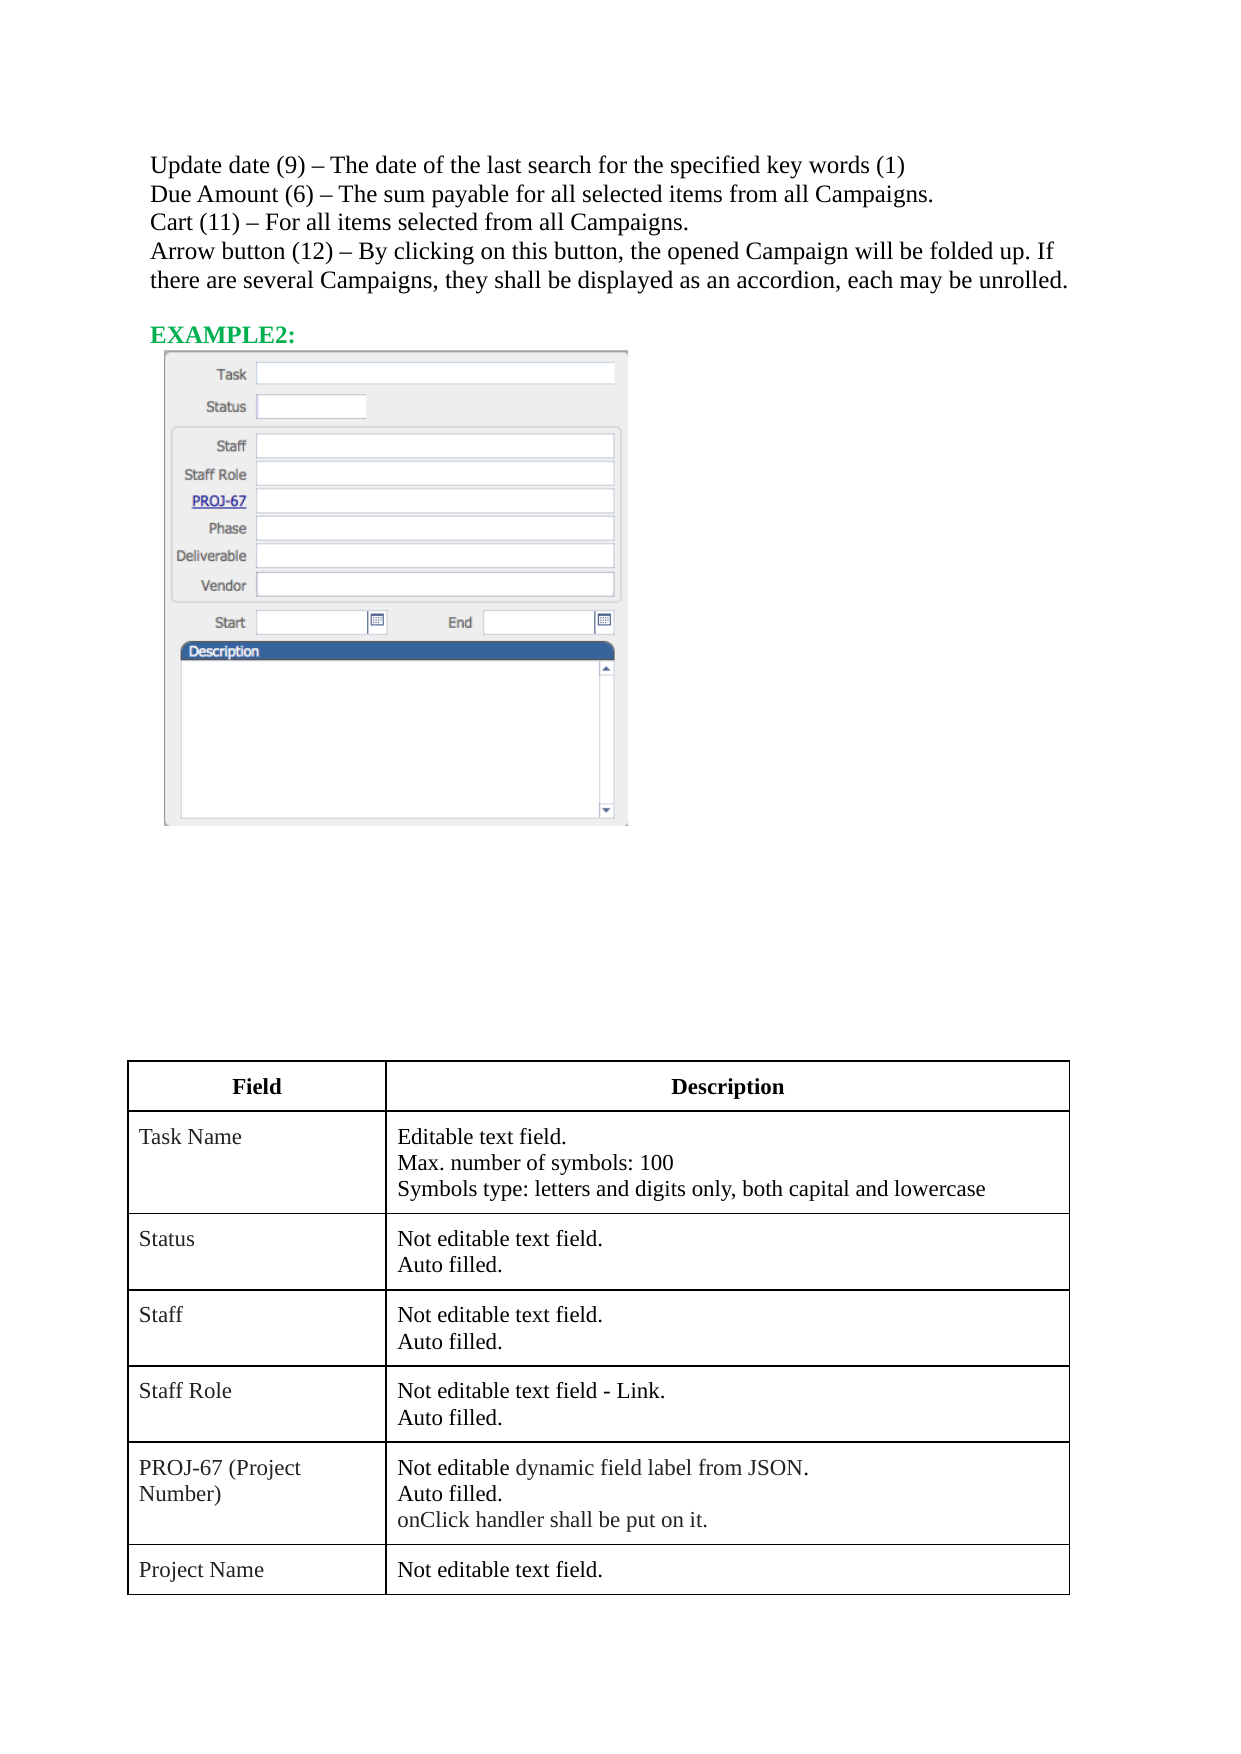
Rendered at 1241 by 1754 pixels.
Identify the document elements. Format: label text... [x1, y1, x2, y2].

text Arrow button (12) – By clicking on this button, the opened Campaign will be folded up. If there are several Campaigns, they shall be displayed as an accordion, each may be unrolled. [150, 236, 1090, 294]
table_cell Not editable dynamic field label from JSON. Auto filled. onClick handler shall be put on it. [387, 1443, 1069, 1544]
table_cell Not editable text field. [387, 1545, 1069, 1593]
table_cell Editable text field. Max. number of symbols: 100 Symbols type: letters and digits only, both capital and lowercase [387, 1112, 1069, 1213]
table_cell PROJ-67 (Project Number) [129, 1443, 385, 1544]
text Update date (9) – The date of the last search for the specified key words (1) [150, 150, 1090, 179]
table_header Description [387, 1062, 1069, 1110]
picture [164, 350, 629, 826]
table_cell Not editable text field. Auto filled. [387, 1214, 1069, 1289]
text Cart (11) – For all items selected from all Campaigns. [150, 207, 1090, 236]
table_cell Task Name [129, 1112, 385, 1213]
table_cell Not editable text field - Link. Auto filled. [387, 1367, 1069, 1441]
table_header Field [129, 1062, 385, 1110]
text Due Amount (6) – The sum payable for all selected items from all Campaigns. [150, 179, 1090, 207]
table_cell Staff Role [129, 1367, 385, 1441]
table_cell Project Name [129, 1545, 385, 1593]
table_cell Staff [129, 1291, 385, 1365]
table_cell Status [129, 1214, 385, 1289]
text EXAMPLE2: [150, 320, 1090, 349]
table_cell Not editable text field. Auto filled. [387, 1291, 1069, 1365]
